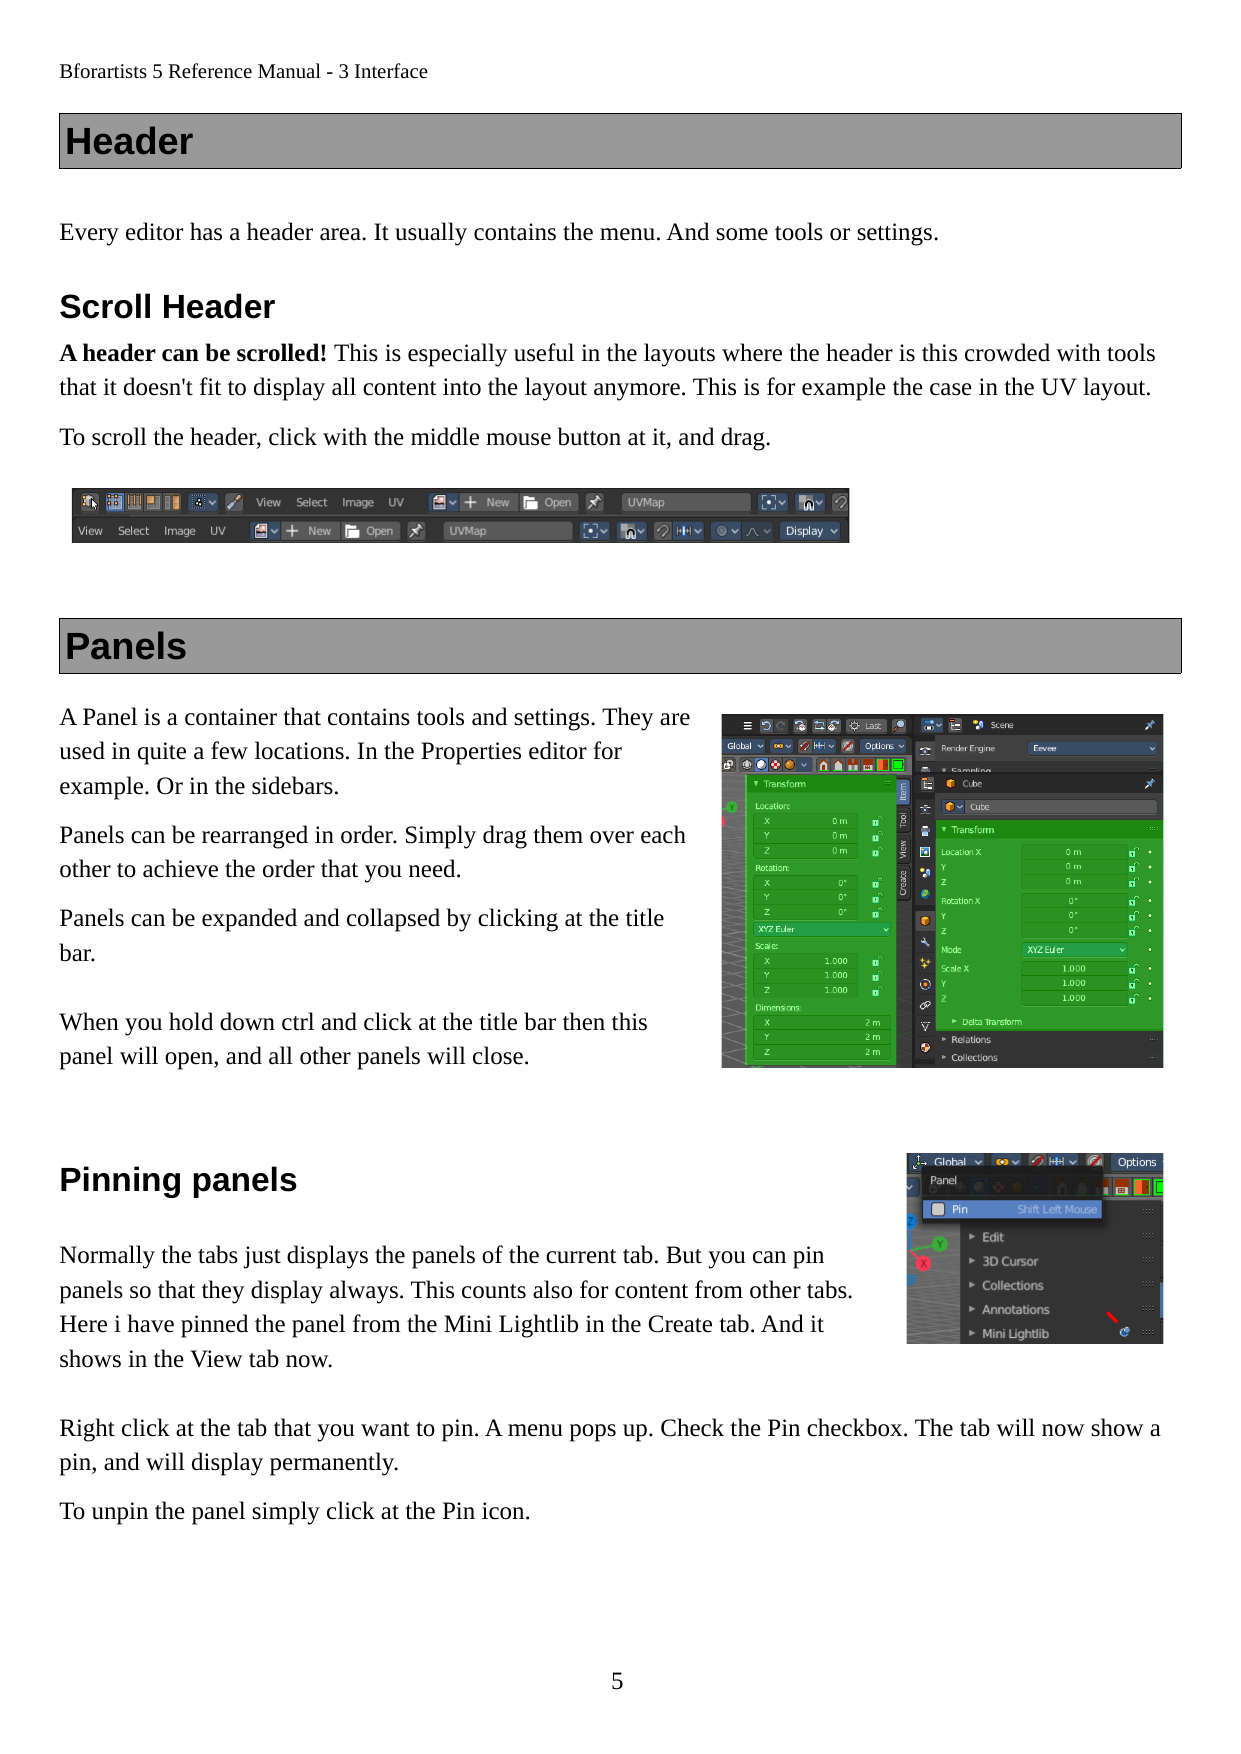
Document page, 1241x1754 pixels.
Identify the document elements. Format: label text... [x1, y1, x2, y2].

text Every editor has a header area. It usually contains the menu. And some tools or settings. [59, 217, 1181, 246]
text Panels can be expanded and collapsed by clicking at the title bar. When you hold down ctrl and click at the title bar then this panel will open, and all other panels will close. [59, 903, 1181, 1070]
picture [906, 1153, 1164, 1344]
picture [721, 714, 1164, 1068]
subtitle [1164, 1160, 1181, 1199]
subtitle Pinning panels [59, 1160, 906, 1199]
text A header can be scrolled! This is especially useful in the layouts where the header is this crowded with tools that it doesn't fit to display all content into the layout anymore. This is for example the case in the UV layout. [59, 338, 1181, 401]
text To unpin the panel simply click at the Pin icon. [59, 1496, 1181, 1525]
picture [71, 488, 850, 543]
table_header Panels [60, 619, 1181, 673]
text Normally the tabs just displays the panels of the current tab. But you can pin panels so that they display always. This counts also for content from other tabs. Here i have pinned the panel from the Mini Lightlib in the Create tab. And it shows in the View tab now. Right click at the tab that you want to pin. A menu pops up. Check the Pin checkbox. The tab will now show a pin, and will display permanently. [59, 1240, 1181, 1476]
table_header Header [60, 114, 1181, 168]
subtitle Scroll Header [59, 287, 1181, 326]
text A Panel is a container that contains tools and settings. They are used in quite a few locations. In the Properties editor for example. Or in the sidebars. [59, 702, 1181, 799]
text Panels can be rearranged in order. Simply drag them over each other to achieve the order that you need. [59, 820, 721, 883]
text To scroll the header, click with the middle mouse button at it, and drag. [59, 422, 1181, 450]
